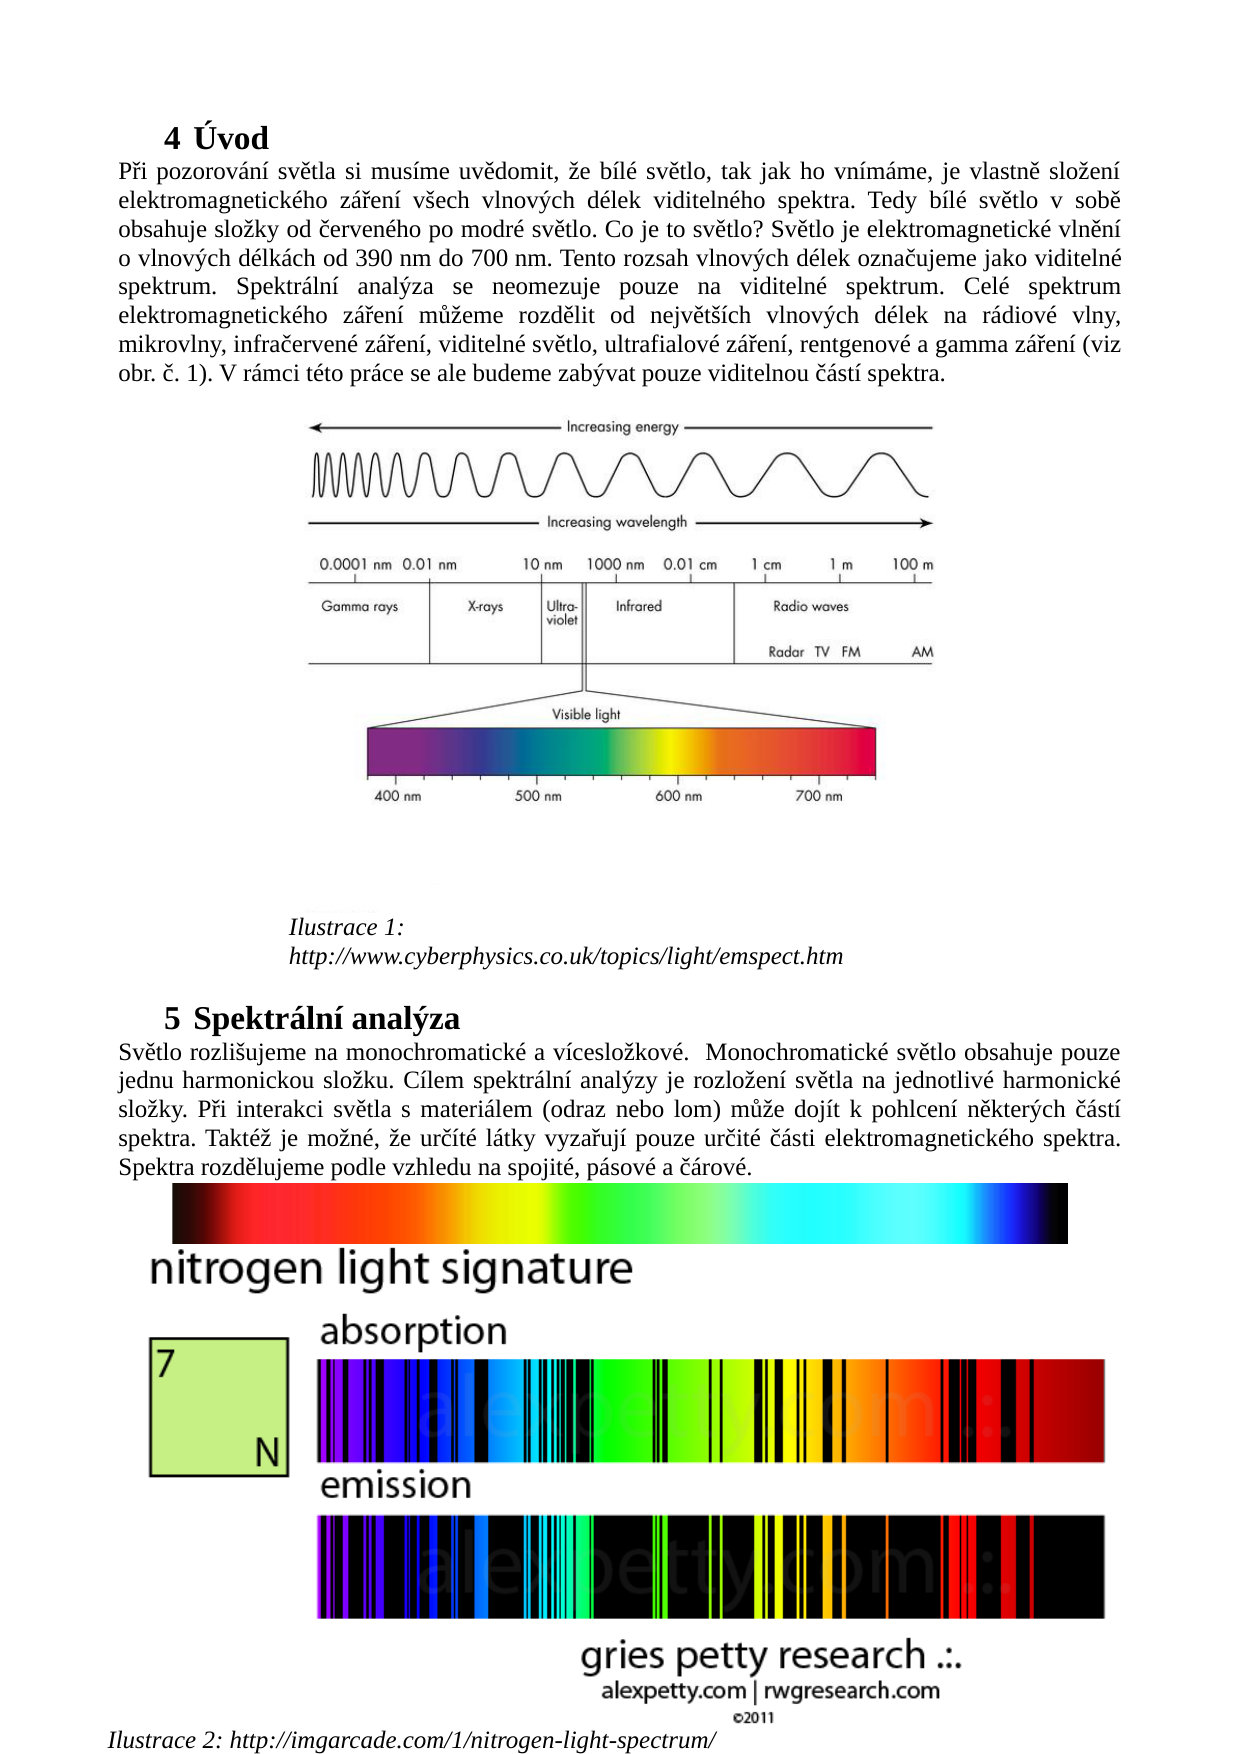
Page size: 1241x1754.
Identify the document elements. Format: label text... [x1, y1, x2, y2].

picture [126, 1183, 1130, 1726]
list Úvod [156, 118, 1122, 156]
list Při pozorování světla si musíme uvědomit, že bílé světlo, tak jak ho vnímáme, je vlastně složení elektromagnetického záření všech vlnových délek viditelného spektra. Tedy bílé světlo v sobě obsahuje složky od červeného po modré světlo. Co je to světlo? Světlo je elektromagnetické vlnění o vlnových délkách od 390 nm do 700 nm. Tento rozsah vlnových délek označujeme jako viditelné spektrum. Spektrální analýza se neomezuje pouze na viditelné spektrum. Celé spektrum elektromagnetického záření můžeme rozdělit od největších vlnových délek na rádiové vlny, mikrovlny, infračervené záření, viditelné světlo, ultrafialové záření, rentgenové a gamma záření (viz obr. č. 1). V rámci této práce se ale budeme zabývat pouze viditelnou částí spektra. [118, 156, 1122, 386]
text Ilustrace 1: http://www.cyberphysics.co.uk/topics/light/emspect.htm [289, 913, 951, 970]
list Spektrální analýza [156, 998, 1122, 1037]
text Ilustrace 2: http://imgarcade.com/1/nitrogen-light-spectrum/ [107, 1726, 1111, 1754]
list Světlo rozlišujeme na monochromatické a vícesložkové. Monochromatické světlo obsahuje pouze jednu harmonickou složku. Cílem spektrální analýzy je rozložení světla na jednotlivé harmonické složky. Při interakci světla s materiálem (odraz nebo lom) může dojít k pohlcení některých částí spektra. Taktéž je možné, že určíté látky vyzařují pouze určité části elektromagnetického spektra. Spektra rozdělujeme podle vzhledu na spojité, pásové a čárové. [118, 1037, 1122, 1181]
picture [288, 415, 952, 913]
